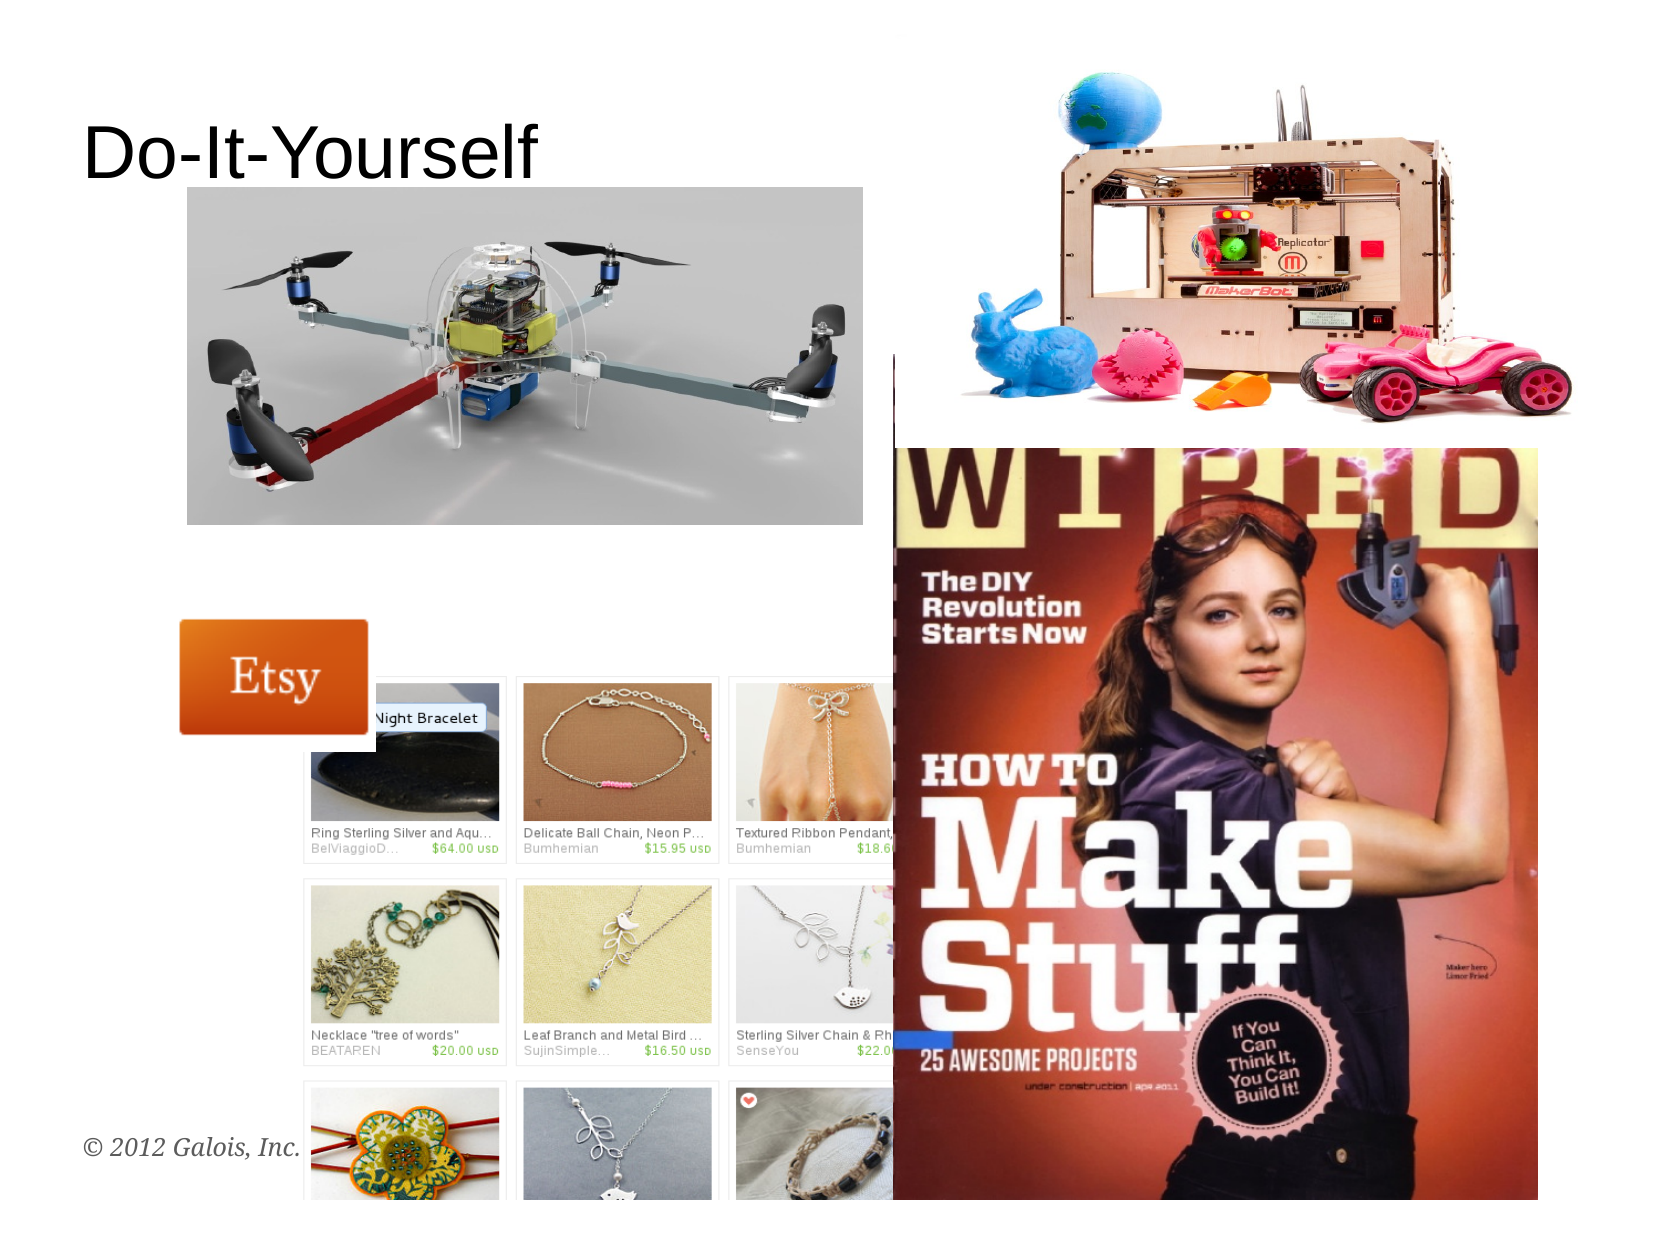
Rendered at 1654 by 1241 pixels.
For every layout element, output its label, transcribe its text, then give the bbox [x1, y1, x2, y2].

title Do-It-Yourself [82, 49, 895, 257]
picture [187, 187, 863, 526]
picture [150, 29, 1630, 1201]
